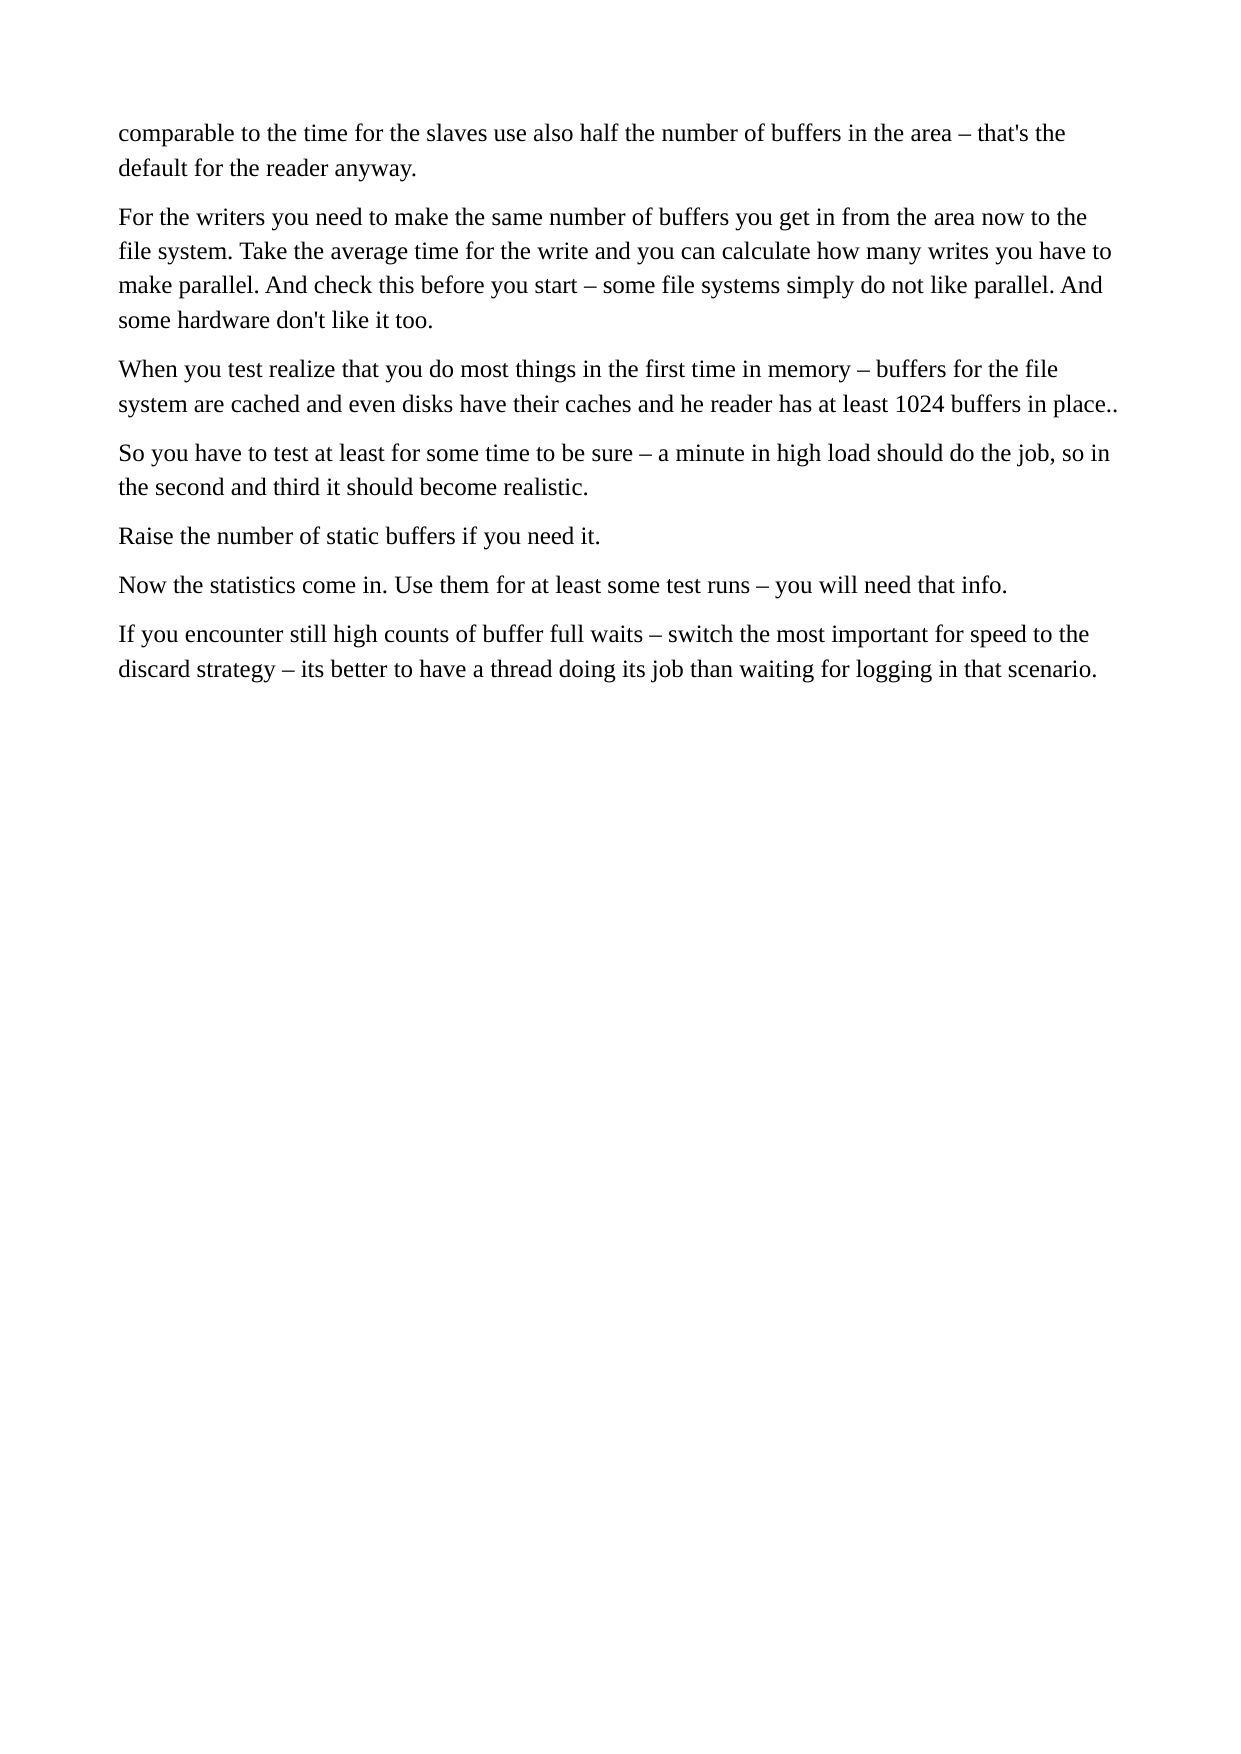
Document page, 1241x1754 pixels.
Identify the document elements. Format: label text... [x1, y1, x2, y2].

text When you test realize that you do most things in the first time in memory – buffers for the file system are cached and even disks have their caches and he reader has at least 1024 buffers in place.. [118, 354, 1122, 417]
text If you encounter still high counts of buffer full waits – switch the most important for speed to the discard strategy – its better to have a thread doing its job than waiting for logging in that scenario. [118, 619, 1122, 683]
text So you have to test at least for some time to be sure – a minute in high load should do the job, so in the second and third it should become realistic. [118, 438, 1122, 501]
text Now the statistics come in. Use them for at least some test runs – you will need that info. [118, 570, 1122, 599]
text comparable to the time for the slaves use also half the number of buffers in the area – that's the default for the reader anyway. [118, 118, 1122, 181]
text Raise the number of static buffers if you need it. [118, 521, 1122, 550]
text For the writers you need to make the same number of buffers you get in from the area now to the file system. Take the average time for the write and you can calculate how many writes you have to make parallel. And check this before you start – some file systems simply do not like parallel. And some hardware don't like it too. [118, 202, 1122, 334]
